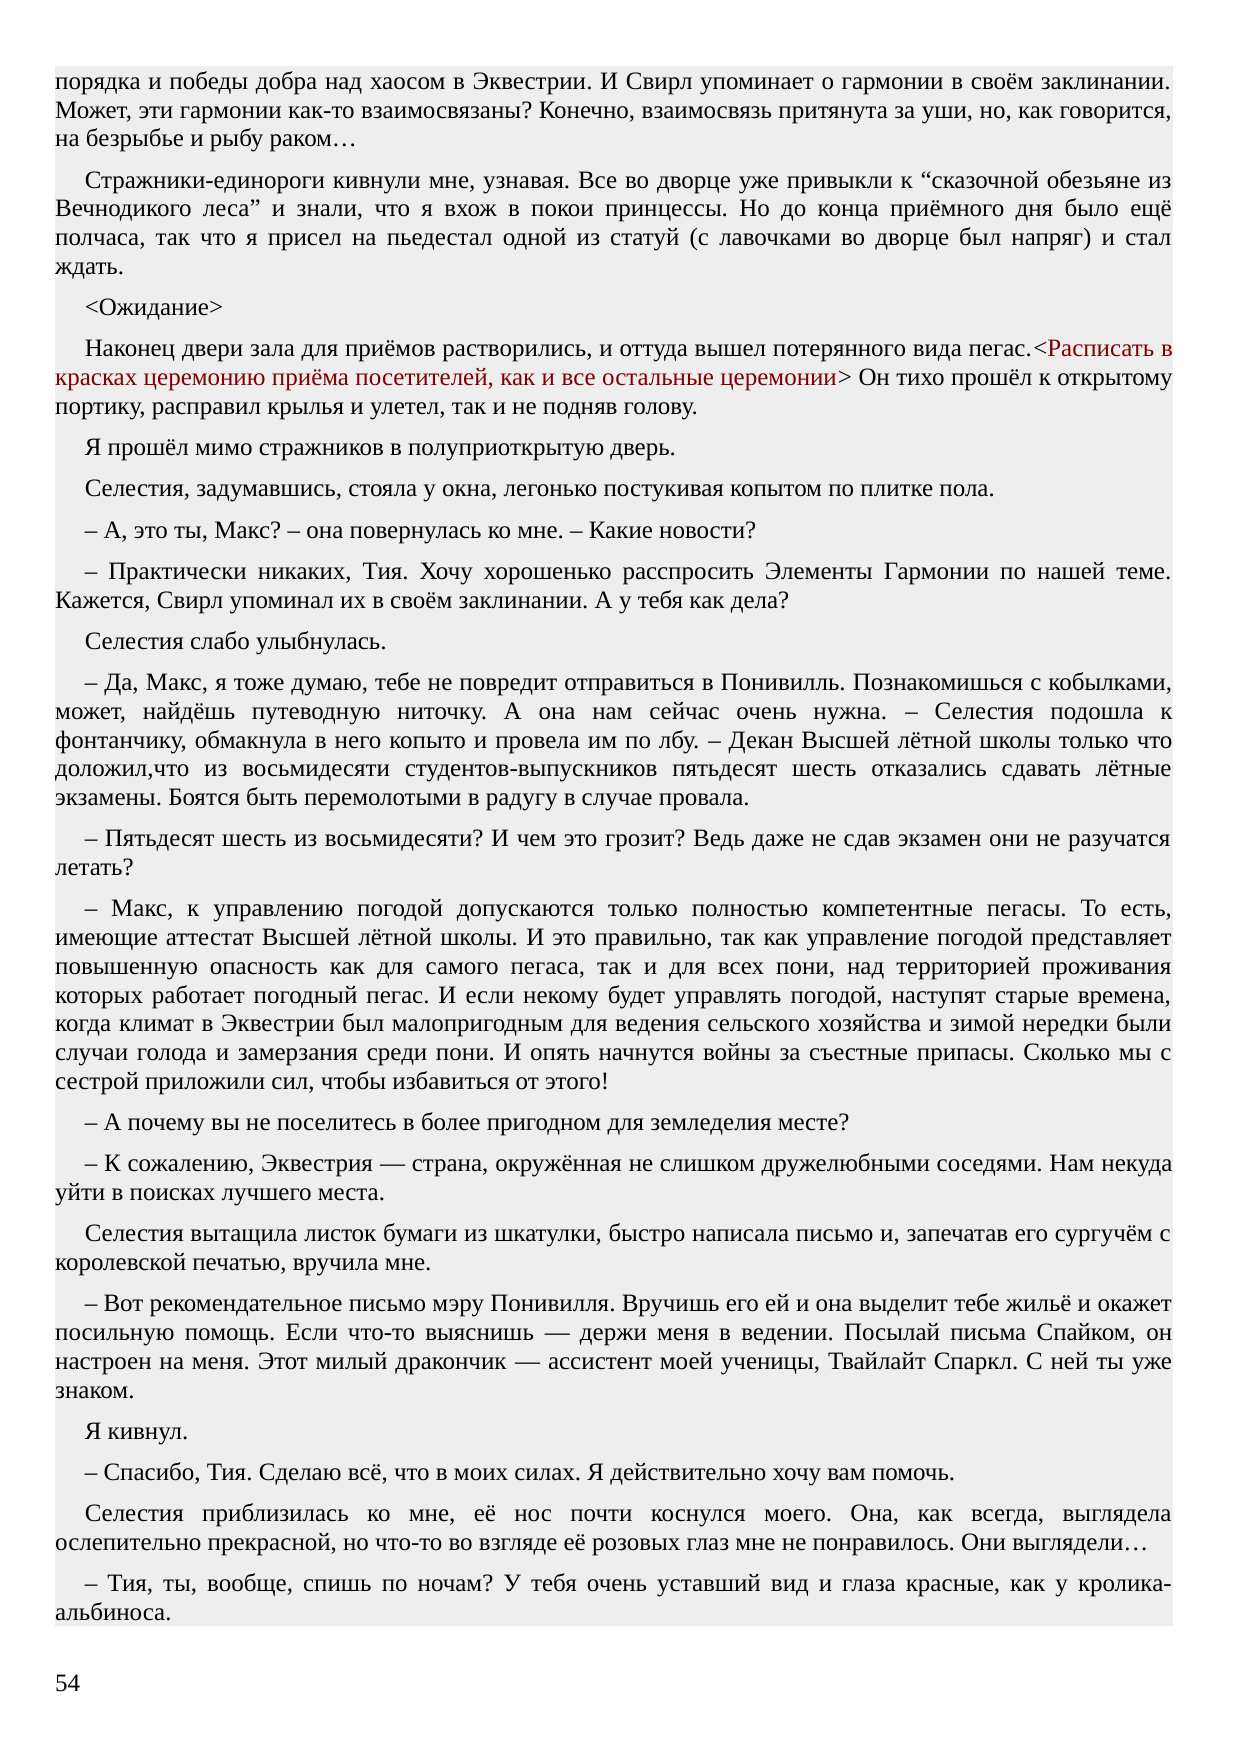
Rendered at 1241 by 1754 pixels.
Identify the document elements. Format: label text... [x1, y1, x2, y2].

text – Тия, ты, вообще, спишь по ночам? У тебя очень уставший вид и глаза красные, как у кролика-альбиноса. [55, 1568, 1173, 1626]
text – К сожалению, Эквестрия — страна, окружённая не слишком дружелюбными соседями. Нам некуда уйти в поисках лучшего места. [55, 1148, 1173, 1206]
text Селестия, задумавшись, стояла у окна, легонько постукивая копытом по плитке пола. [55, 473, 1173, 502]
text Наконец двери зала для приёмов растворились, и оттуда вышел потерянного вида пегас.<Расписать в красках церемонию приёма посетителей, как и все остальные церемонии> Он тихо прошёл к открытому портику, расправил крылья и улетел, так и не подняв голову. [55, 333, 1173, 420]
text Селестия приблизилась ко мне, её нос почти коснулся моего. Она, как всегда, выглядела ослепительно прекрасной, но что-то во взгляде её розовых глаз мне не понравилось. Они выглядели… [55, 1498, 1173, 1556]
text <Ожидание> [55, 292, 1173, 321]
text – Спасибо, Тия. Сделаю всё, что в моих силах. Я действительно хочу вам помочь. [55, 1457, 1173, 1486]
text – Вот рекомендательное письмо мэру Понивилля. Вручишь его ей и она выделит тебе жильё и окажет посильную помощь. Если что-то выяснишь — держи меня в ведении. Посылай письма Спайком, он настроен на меня. Этот милый дракончик — ассистент моей ученицы, Твайлайт Спаркл. С ней ты уже знаком. [55, 1288, 1173, 1403]
text Я прошёл мимо стражников в полуприоткрытую дверь. [55, 432, 1173, 461]
text – А почему вы не поселитесь в более пригодном для земледелия месте? [55, 1107, 1173, 1136]
text Стражники-единороги кивнули мне, узнавая. Все во дворце уже привыкли к “сказочной обезьяне из Вечнодикого леса” и знали, что я вхож в покои принцессы. Но до конца приёмного дня было ещё полчаса, так что я присел на пьедестал одной из статуй (с лавочками во дворце был напряг) и стал ждать. [55, 165, 1173, 280]
text Селестия вытащила листок бумаги из шкатулки, быстро написала письмо и, запечатав его сургучём с королевской печатью, вручила мне. [55, 1218, 1173, 1276]
text Я кивнул. [55, 1416, 1173, 1445]
text порядка и победы добра над хаосом в Эквестрии. И Свирл упоминает о гармонии в своём заклинании. Может, эти гармонии как-то взаимосвязаны? Конечно, взаимосвязь притянута за уши, но, как говорится, на безрыбье и рыбу раком… [55, 66, 1173, 152]
text – А, это ты, Макс? – она повернулась ко мне. – Какие новости? [55, 515, 1173, 543]
text – Пятьдесят шесть из восьмидесяти? И чем это грозит? Ведь даже не сдав экзамен они не разучатся летать? [55, 823, 1173, 881]
text – Практически никаких, Тия. Хочу хорошенько расспросить Элементы Гармонии по нашей теме. Кажется, Свирл упоминал их в своём заклинании. А у тебя как дела? [55, 556, 1173, 613]
text – Макс, к управлению погодой допускаются только полностью компетентные пегасы. То есть, имеющие аттестат Высшей лётной школы. И это правильно, так как управление погодой представляет повышенную опасность как для самого пегаса, так и для всех пони, над территорией проживания которых работает погодный пегас. И если некому будет управлять погодой, наступят старые времена, когда климат в Эквестрии был малопригодным для ведения сельского хозяйства и зимой нередки были случаи голода и замерзания среди пони. И опять начнутся войны за съестные припасы. Сколько мы с сестрой приложили сил, чтобы избавиться от этого! [55, 893, 1173, 1095]
text Селестия слабо улыбнулась. [55, 626, 1173, 655]
text – Да, Макс, я тоже думаю, тебе не повредит отправиться в Понивилль. Познакомишься с кобылками, может, найдёшь путеводную ниточку. А она нам сейчас очень нужна. – Селестия подошла к фонтанчику, обмакнула в него копыто и провела им по лбу. – Декан Высшей лётной школы только что доложил,что из восьмидесяти студентов-выпускников пятьдесят шесть отказались сдавать лётные экзамены. Боятся быть перемолотыми в радугу в случае провала. [55, 667, 1173, 811]
